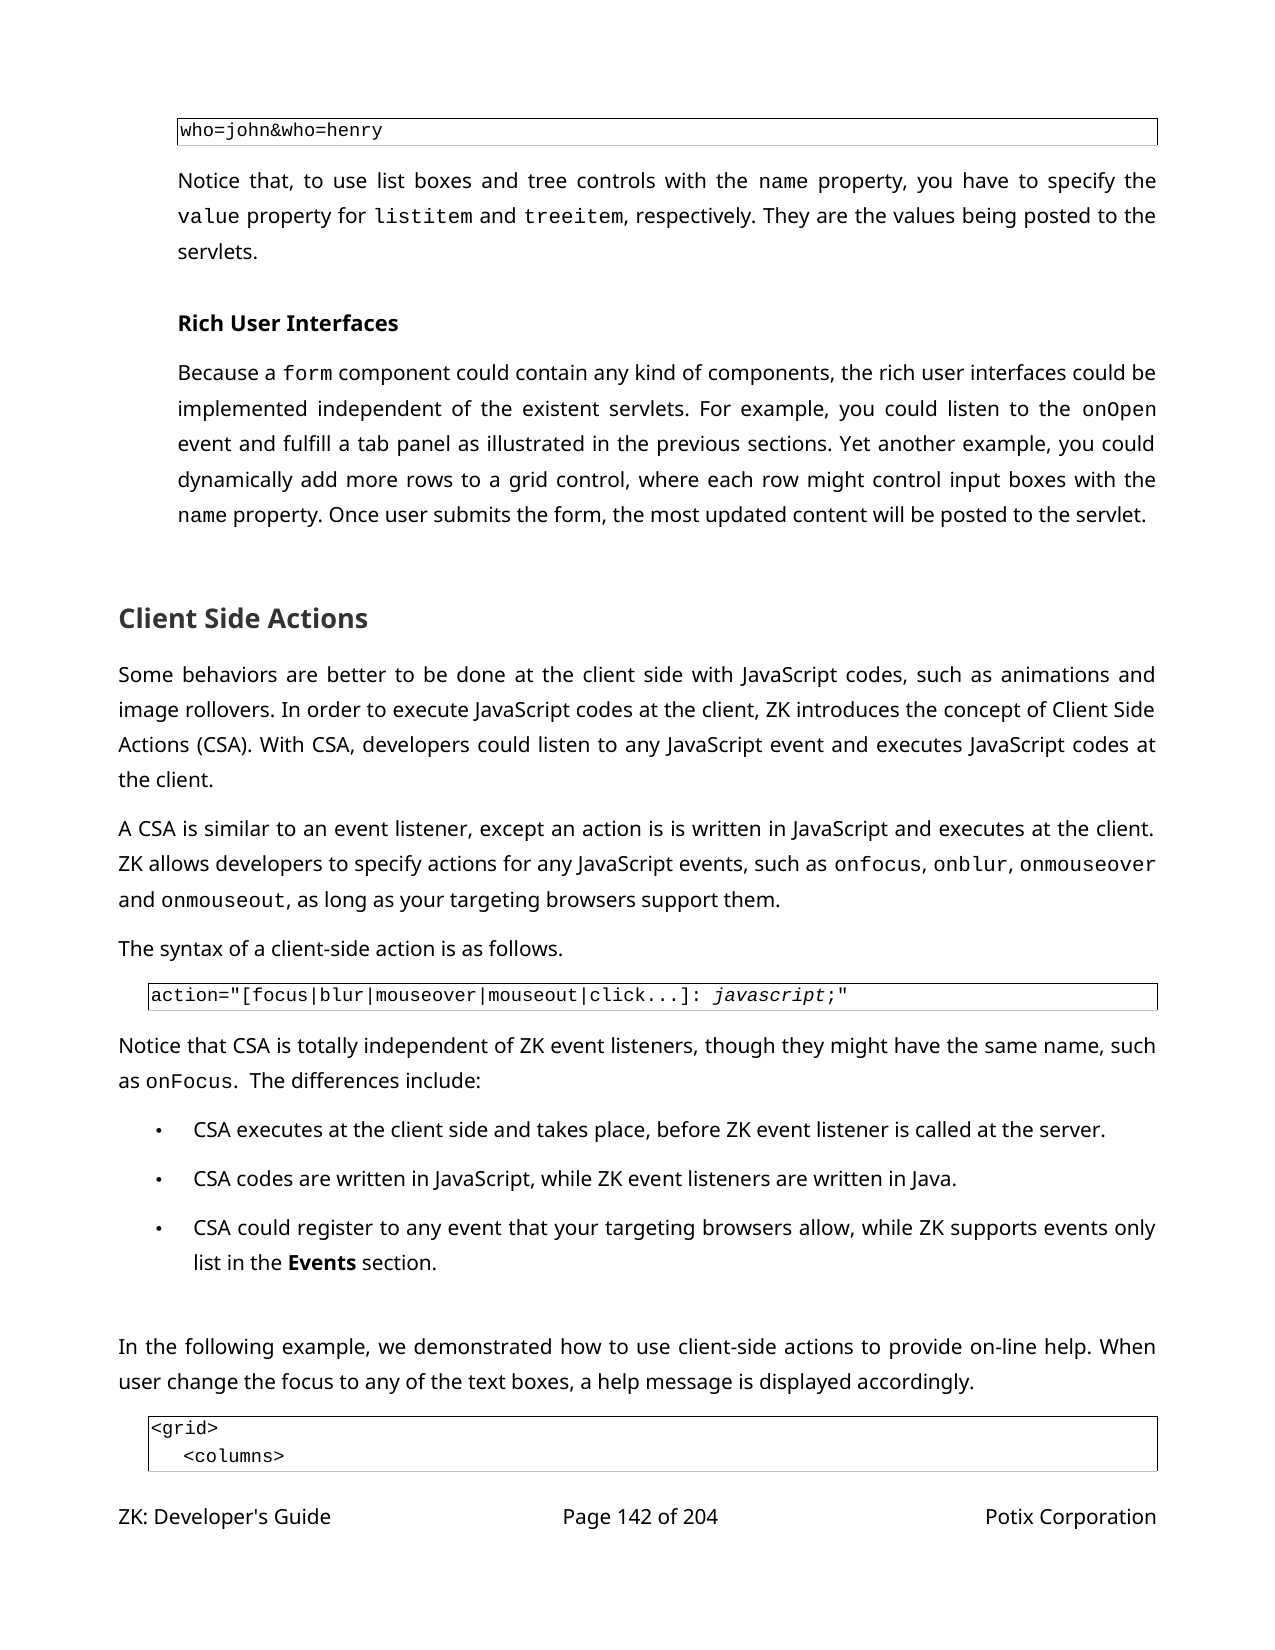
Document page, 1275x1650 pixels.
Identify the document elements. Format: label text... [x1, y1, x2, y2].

text action="[focus|blur|mouseover|mouseout|click...]: javascript;" [149, 984, 1157, 1010]
subtitle Rich User Interfaces [177, 308, 1157, 338]
text Because a form component could contain any kind of components, the rich user interfaces could be implemented independent of the existent servlets. For example, you could listen to the onOpen event and fulfill a tab panel as illustrated in the previous sections. Yet another example, you could dynamically add more rows to a grid control, where each row might control input boxes with the name property. Once user submits the form, the most updated content will be posted to the servlet. [177, 358, 1157, 528]
text Notice that CSA is totally independent of ZK event listeners, though they might have the same name, such as onFocus. The differences include: [118, 1031, 1157, 1094]
text Some behaviors are better to be done at the client side with JavaScript codes, such as animations and image rollovers. In order to execute JavaScript codes at the client, ZK introduces the concept of Client Side Actions (CSA). With CSA, developers could listen to any JavaScript event and executes JavaScript codes at the client. [118, 660, 1157, 793]
text who=john&who=henry [178, 119, 1157, 145]
text A CSA is similar to an event listener, except an action is is written in JavaScript and executes at the client. ZK allows developers to specify actions for any JavaScript events, such as onfocus, onblur, onmouseover and onmouseout, as long as your targeting browsers support them. [118, 814, 1157, 913]
subtitle Client Side Actions [118, 599, 1157, 636]
text <columns> [149, 1443, 1157, 1471]
list CSA codes are written in JavaScript, while ZK event listeners are written in Java. [156, 1164, 1157, 1192]
list CSA executes at the client side and takes place, before ZK event listener is called at the server. [156, 1115, 1157, 1143]
text The syntax of a client-side action is as follows. [118, 934, 1157, 962]
list CSA could register to any event that your targeting browsers allow, while ZK supports events only list in the Events section. [156, 1213, 1157, 1276]
text Notice that, to use list boxes and tree controls with the name property, you have to specify the value property for listitem and treeitem, respectively. They are the values being posted to the servlets. [177, 166, 1157, 265]
text <grid> [149, 1417, 1157, 1441]
text In the following example, we demonstrated how to use client-side actions to provide on-line help. When user change the focus to any of the text boxes, a help message is displayed accordingly. [118, 1297, 1157, 1396]
